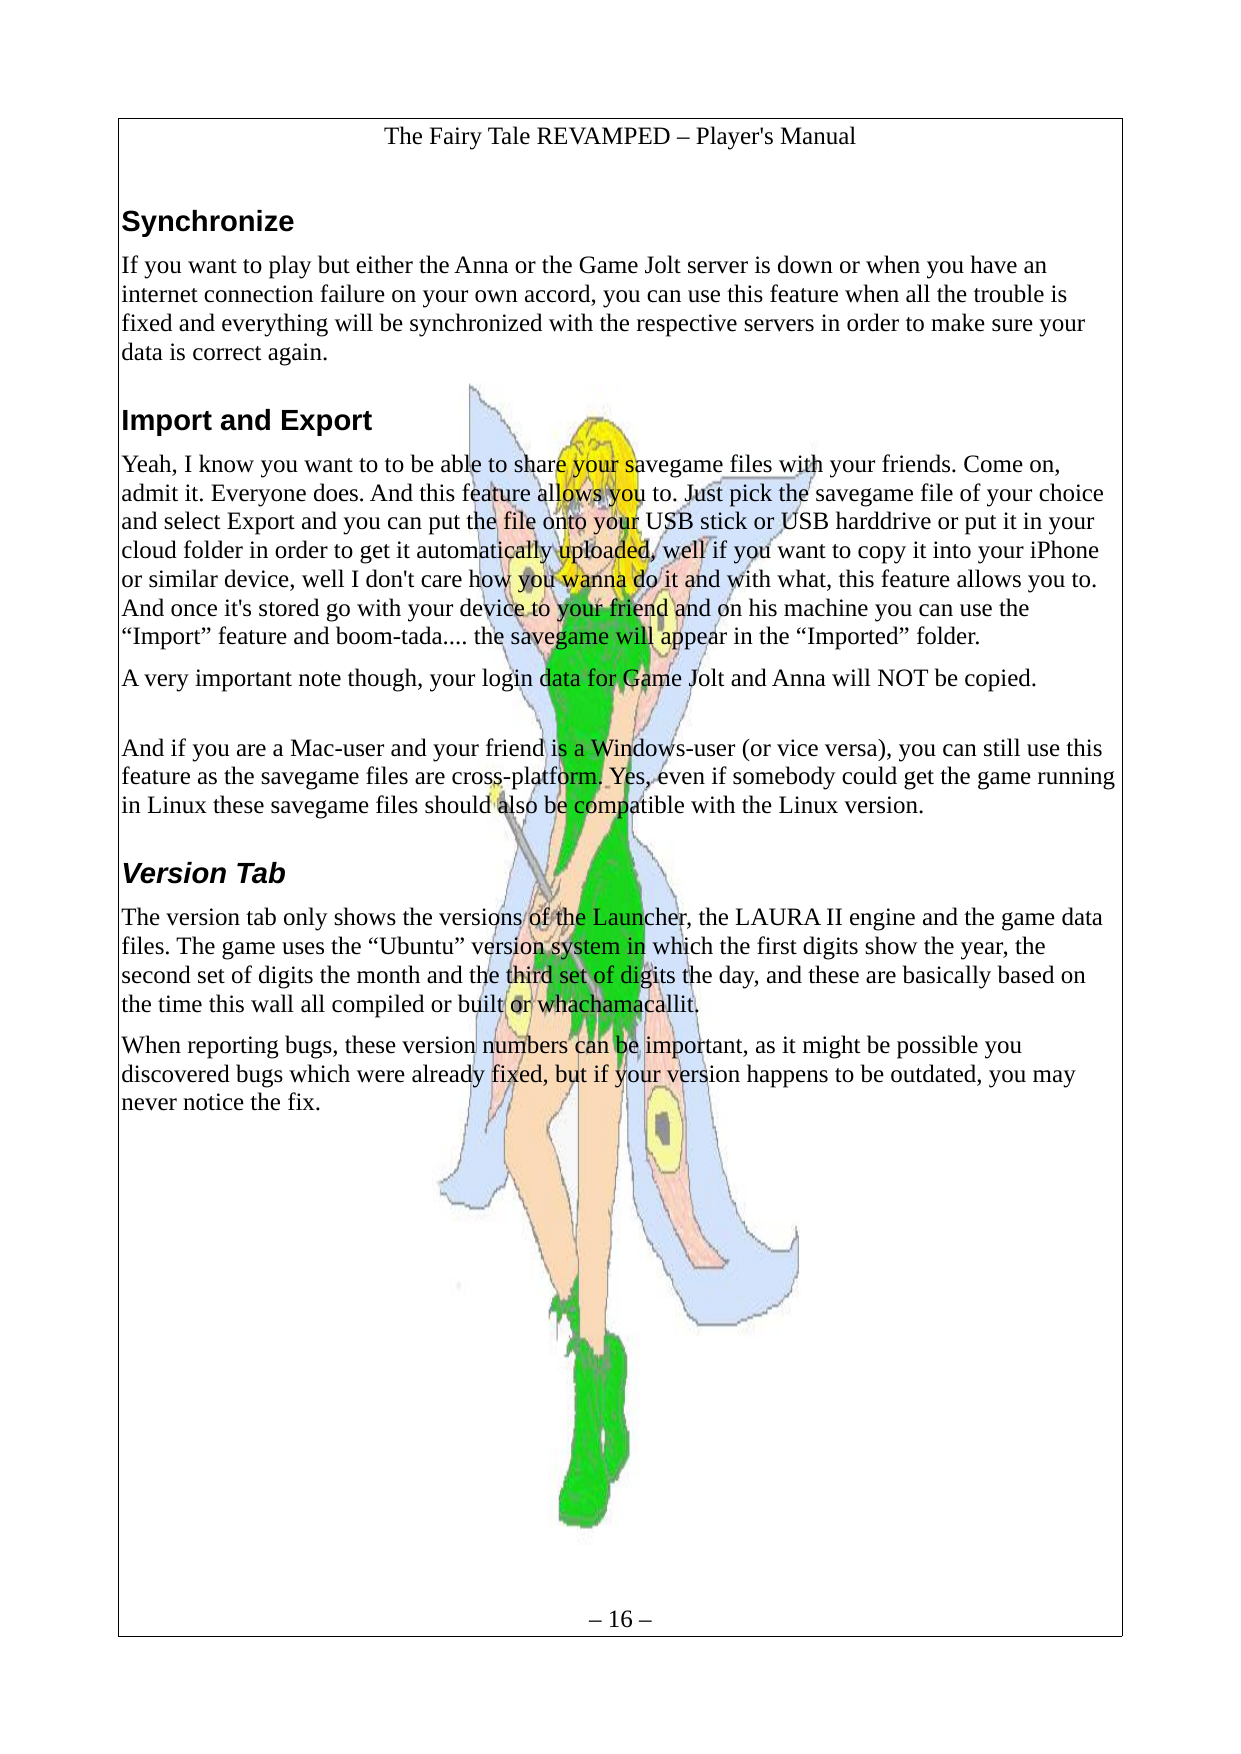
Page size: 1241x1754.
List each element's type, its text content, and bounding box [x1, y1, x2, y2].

text The version tab only shows the versions of the Launcher, the LAURA II engine and the game data files. The game uses the “Ubuntu” version system in which the first digits show the year, the second set of digits the month and the third set of digits the day, and these are basically based on the time this wall all compiled or built or whachamacallit. [121, 902, 1119, 1017]
text A very important note though, your login data for Game Jolt and Anna will NOT be copied. [121, 663, 1119, 720]
subtitle Version Tab [121, 856, 1119, 890]
text And if you are a Mac-user and your friend is a Windows-user (or vice versa), you can still use this feature as the savegame files are cross-platform. Yes, even if somebody could get the game running in Linux these savegame files should also be compatible with the Linux version. [121, 733, 1119, 819]
picture [119, 119, 1122, 1636]
text When reporting bugs, these version numbers can be important, as it might be possible you discovered bugs which were already fixed, but if your version happens to be outdated, you may never notice the fix. [121, 1030, 1119, 1116]
text If you want to play but either the Anna or the Game Jolt server is down or when you have an internet connection failure on your own accord, you can use this feature when all the trouble is fixed and everything will be synchronized with the respective servers in order to make sure your data is correct again. [121, 250, 1119, 365]
subtitle Synchronize [121, 204, 1119, 238]
subtitle Import and Export [121, 403, 1119, 436]
text Yeah, I know you want to to be able to share your savegame files with your friends. Come on, admit it. Everyone does. And this feature allows you to. Just pick the savegame file of your choice and select Export and you can put the file onto your USB stick or USB harddrive or put it in your cloud folder in order to get it automatically uploaded, well if you want to copy it into your iPhone or similar device, well I don't care how you wanna do it and with what, this feature allows you to. And once it's stored go with your device to your friend and on his machine you can use the “Import” feature and boom-tada.... the savegame will appear in the “Imported” folder. [121, 449, 1119, 650]
